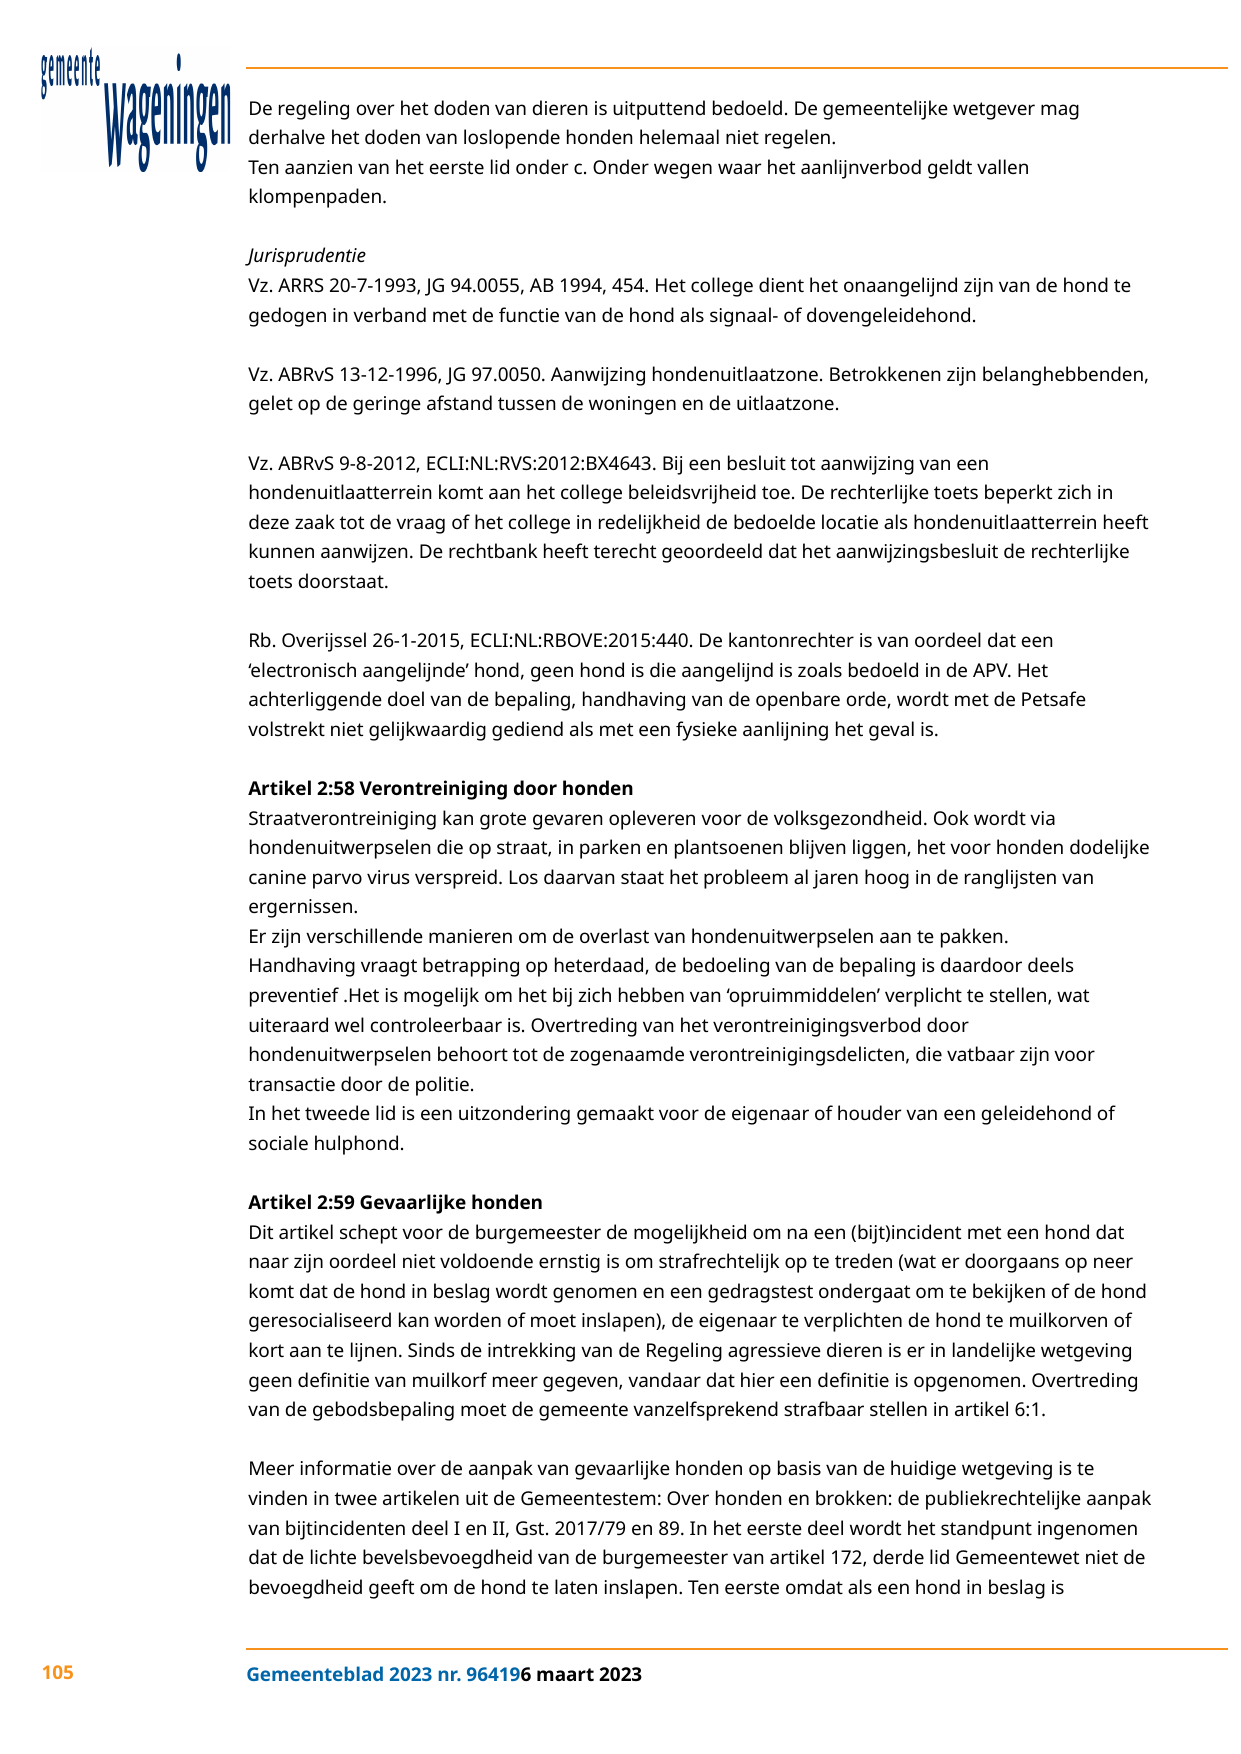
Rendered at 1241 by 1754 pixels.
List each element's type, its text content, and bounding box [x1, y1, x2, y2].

text Vz. ABRvS 13-12-1996, JG 97.0050. Aanwijzing hondenuitlaatzone. Betrokkenen zijn belanghebbenden, gelet op de geringe afstand tussen de woningen en de uitlaatzone. [248, 361, 1152, 416]
text In het tweede lid is een uitzondering gemaakt voor de eigenaar of houder van een geleidehond of sociale hulphond. [248, 1101, 1152, 1156]
picture [41, 47, 231, 172]
text Vz. ARRS 20-7-1993, JG 94.0055, AB 1994, 454. Het college dient het onaangelijnd zijn van de hond te gedogen in verband met de functie van de hond als signaal- of dovengeleidehond. [248, 272, 1152, 328]
text De regeling over het doden van dieren is uitputtend bedoeld. De gemeentelijke wetgever mag derhalve het doden van loslopende honden helemaal niet regelen. [248, 95, 1152, 150]
text Artikel 2:59 Gevaarlijke honden [248, 1189, 1152, 1215]
text Artikel 2:58 Verontreiniging door honden [248, 775, 1152, 801]
text Dit artikel schept voor de burgemeester de mogelijkheid om na een (bijt)incident met een hond dat naar zijn oordeel niet voldoende ernstig is om strafrechtelijk op te treden (wat er doorgaans op neer komt dat de hond in beslag wordt genomen en een gedragstest ondergaat om te bekijken of de hond geresocialiseerd kan worden of moet inslapen), de eigenaar te verplichten de hond te muilkorven of kort aan te lijnen. Sinds de intrekking van de Regeling agressieve dieren is er in landelijke wetgeving geen definitie van muilkorf meer gegeven, vandaar dat hier een definitie is opgenomen. Overtreding van de gebodsbepaling moet de gemeente vanzelfsprekend strafbaar stellen in artikel 6:1. [248, 1219, 1152, 1422]
text Straatverontreiniging kan grote gevaren opleveren voor de volksgezondheid. Ook wordt via hondenuitwerpselen die op straat, in parken en plantsoenen blijven liggen, het voor honden dodelijke canine parvo virus verspreid. Los daarvan staat het probleem al jaren hoog in de ranglijsten van ergernissen. [248, 805, 1152, 919]
text Jurisprudentie [248, 243, 1152, 268]
text Meer informatie over de aanpak van gevaarlijke honden op basis van de huidige wetgeving is te vinden in twee artikelen uit de Gemeentestem: Over honden en brokken: de publiekrechtelijke aanpak van bijtincidenten deel I en II, Gst. 2017/79 en 89. In het eerste deel wordt het standpunt ingenomen dat de lichte bevelsbevoegdheid van de burgemeester van artikel 172, derde lid Gemeentewet niet de bevoegdheid geeft om de hond te laten inslapen. Ten eerste omdat als een hond in beslag is [248, 1456, 1152, 1600]
text Handhaving vraagt betrapping op heterdaad, de bedoeling van de bepaling is daardoor deels preventief .Het is mogelijk om het bij zich hebben van ‘opruimmiddelen’ verplicht te stellen, wat uiteraard wel controleerbaar is. Overtreding van het verontreinigingsverbod door hondenuitwerpselen behoort tot de zogenaamde verontreinigingsdelicten, die vatbaar zijn voor transactie door de politie. [248, 953, 1152, 1097]
text Ten aanzien van het eerste lid onder c. Onder wegen waar het aanlijnverbod geldt vallen klompenpaden. [248, 154, 1152, 209]
text Rb. Overijssel 26-1-2015, ECLI:NL:RBOVE:2015:440. De kantonrechter is van oordeel dat een ‘electronisch aangelijnde’ hond, geen hond is die aangelijnd is zoals bedoeld in de APV. Het achterliggende doel van de bepaling, handhaving van de openbare orde, wordt met de Petsafe volstrekt niet gelijkwaardig gediend als met een fysieke aanlijning het geval is. [248, 627, 1152, 742]
text Er zijn verschillende manieren om de overlast van hondenuitwerpselen aan te pakken. [248, 923, 1152, 949]
text Vz. ABRvS 9-8-2012, ECLI:NL:RVS:2012:BX4643. Bij een besluit tot aanwijzing van een hondenuitlaatterrein komt aan het college beleidsvrijheid toe. De rechterlijke toets beperkt zich in deze zaak tot de vraag of het college in redelijkheid de bedoelde locatie als hondenuitlaatterrein heeft kunnen aanwijzen. De rechtbank heeft terecht geoordeeld dat het aanwijzingsbesluit de rechterlijke toets doorstaat. [248, 450, 1152, 594]
